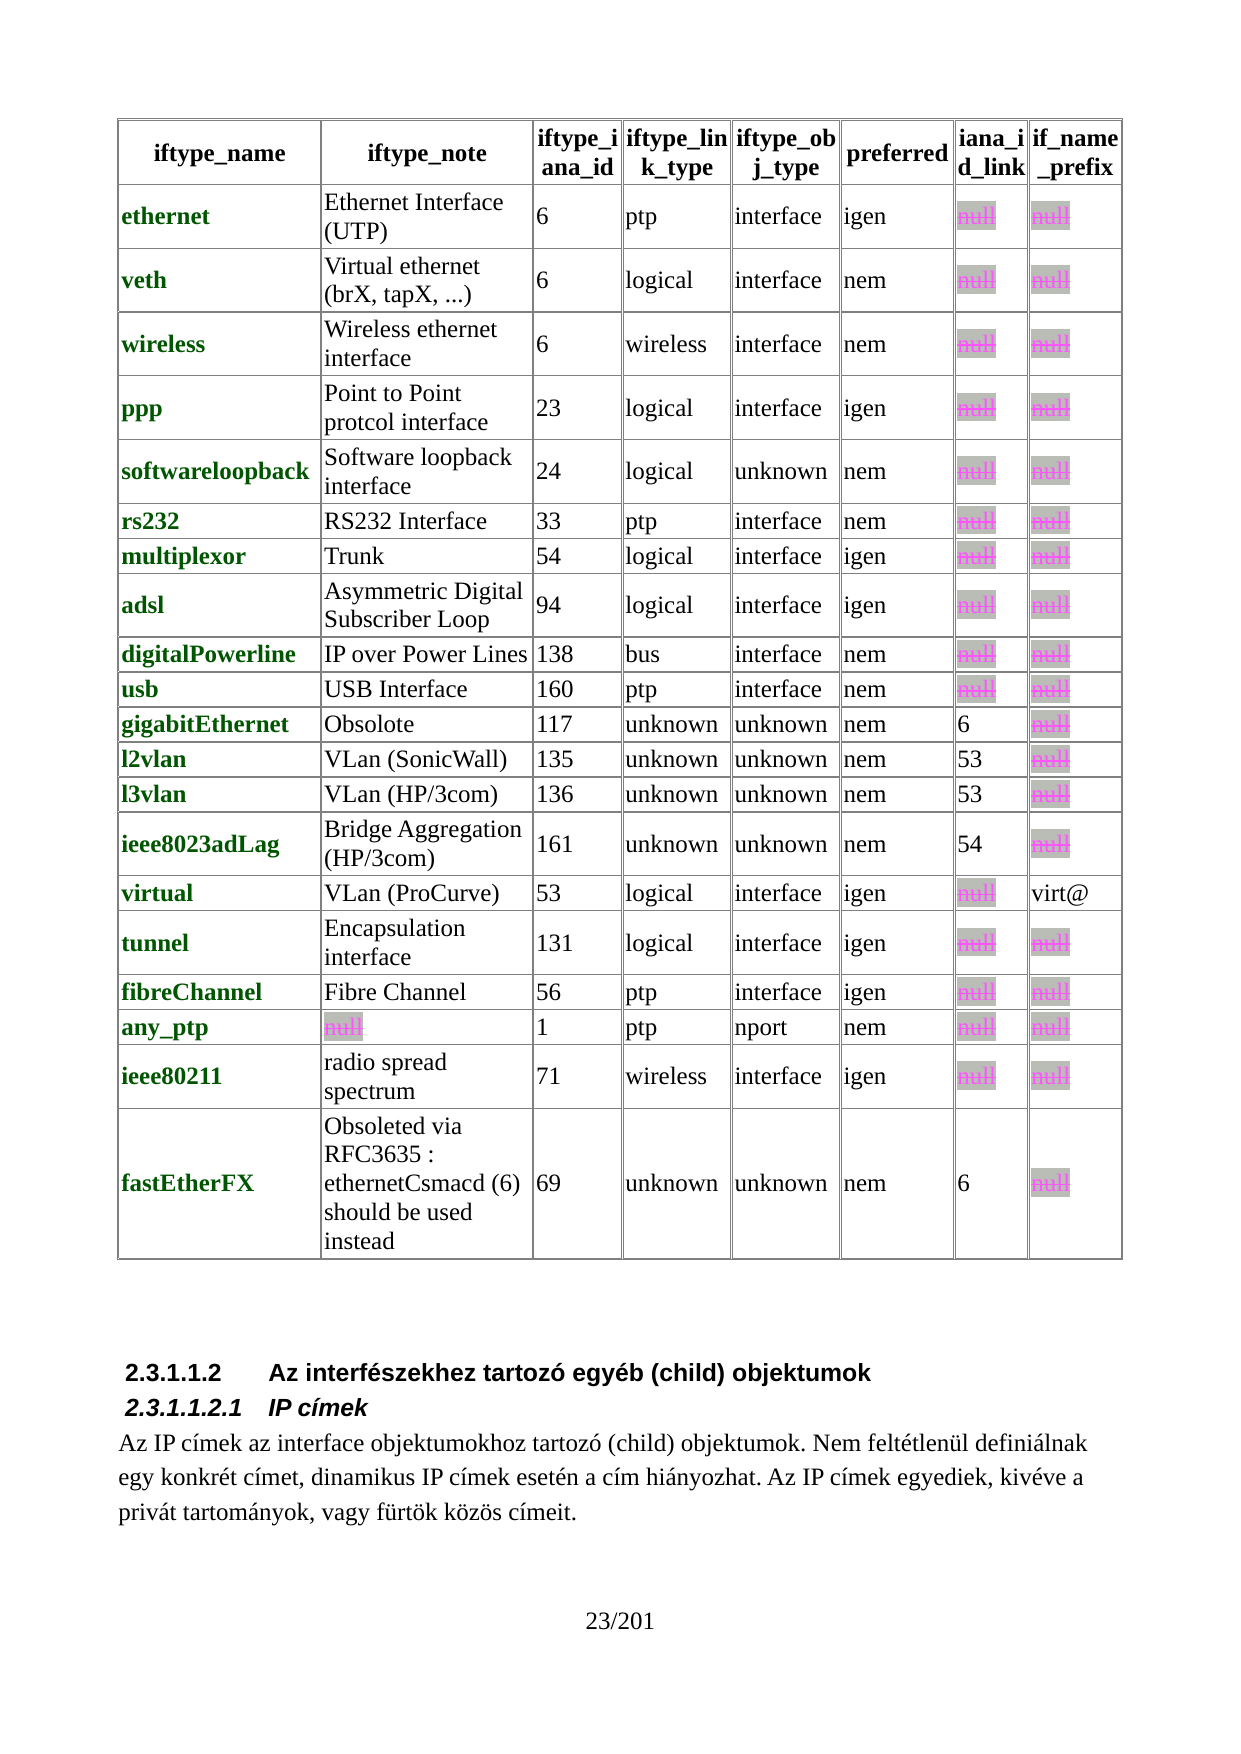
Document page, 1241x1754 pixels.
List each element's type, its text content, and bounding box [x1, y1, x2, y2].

table_cell nem [842, 778, 953, 811]
table_cell Obsoleted via RFC3635 : ethernetCsmacd (6) should be used instead [322, 1109, 532, 1257]
table_cell null [956, 440, 1027, 502]
table_cell 6 [956, 708, 1027, 741]
table_header iftype_obj_type [733, 121, 839, 184]
table_cell ieee80211 [119, 1045, 320, 1107]
table_cell interface [733, 911, 839, 974]
text Az IP címek az interface objektumokhoz tartozó (child) objektumok. Nem feltétlenül definiálnak egy konkrét címet, dinamikus IP címek esetén a cím hiányozhat. Az IP címek egyediek, kivéve a privát tartományok, vagy fürtök közös címeit. [118, 1428, 1122, 1526]
table_cell 53 [956, 743, 1027, 776]
table_cell ieee8023adLag [119, 813, 320, 875]
table_cell logical [624, 911, 730, 974]
table_cell 138 [534, 638, 621, 671]
table_cell interface [733, 975, 839, 1009]
table_cell logical [624, 440, 730, 502]
table_header iana_id_link [956, 121, 1027, 184]
table_cell null [1030, 185, 1121, 247]
table_cell interface [733, 539, 839, 572]
table_cell nem [842, 440, 953, 502]
table_cell interface [733, 185, 839, 247]
table_cell null [1030, 975, 1121, 1009]
table_cell null [322, 1010, 532, 1044]
table_cell 117 [534, 708, 621, 741]
table_cell nem [842, 638, 953, 671]
table_cell logical [624, 574, 730, 636]
table_cell null [956, 876, 1027, 910]
table_cell Software loopback interface [322, 440, 532, 502]
table_cell 71 [534, 1045, 621, 1107]
table_cell null [1030, 638, 1121, 671]
table_cell interface [733, 249, 839, 311]
table_cell ppp [119, 376, 320, 439]
table_cell digitalPowerline [119, 638, 320, 671]
table_cell null [1030, 440, 1121, 502]
table_cell IP over Power Lines [322, 638, 532, 671]
table_cell logical [624, 249, 730, 311]
table_cell null [956, 185, 1027, 247]
table_cell VLan (HP/3com) [322, 778, 532, 811]
table_cell nem [842, 504, 953, 537]
table_cell 6 [956, 1109, 1027, 1257]
table_cell radio spread spectrum [322, 1045, 532, 1107]
table_cell igen [842, 975, 953, 1009]
table_cell 6 [534, 249, 621, 311]
table_cell igen [842, 185, 953, 247]
table_header iftype_link_type [624, 121, 730, 184]
table_cell unknown [733, 708, 839, 741]
table_cell virtual [119, 876, 320, 910]
table_header iftype_name [119, 121, 320, 184]
table_cell null [956, 673, 1027, 706]
table_cell veth [119, 249, 320, 311]
table_cell ptp [624, 673, 730, 706]
table_cell virt@ [1030, 876, 1121, 910]
table_cell 53 [534, 876, 621, 910]
table_cell nem [842, 813, 953, 875]
table_cell interface [733, 638, 839, 671]
table_cell 54 [956, 813, 1027, 875]
table_cell Fibre Channel [322, 975, 532, 1009]
table_cell null [956, 1010, 1027, 1044]
subtitle Az interfészekhez tartozó egyéb (child) objektumok [118, 1358, 1122, 1387]
table_cell nem [842, 743, 953, 776]
table_cell VLan (ProCurve) [322, 876, 532, 910]
subtitle IP címek [118, 1393, 1122, 1422]
table_cell l2vlan [119, 743, 320, 776]
table_cell logical [624, 539, 730, 572]
table_cell 54 [534, 539, 621, 572]
table_cell unknown [733, 1109, 839, 1257]
table_cell RS232 Interface [322, 504, 532, 537]
table_cell Virtual ethernet (brX, tapX, ...) [322, 249, 532, 311]
table_cell nem [842, 249, 953, 311]
table_cell nem [842, 1109, 953, 1257]
table_cell unknown [733, 778, 839, 811]
table_cell null [956, 638, 1027, 671]
table_header iftype_iana_id [534, 121, 621, 184]
table_cell adsl [119, 574, 320, 636]
table_cell null [1030, 743, 1121, 776]
table_cell ptp [624, 504, 730, 537]
table_cell nem [842, 708, 953, 741]
table_cell Encapsulation interface [322, 911, 532, 974]
table_cell ptp [624, 1010, 730, 1044]
table_header iftype_note [322, 121, 532, 184]
table_cell l3vlan [119, 778, 320, 811]
table_cell 1 [534, 1010, 621, 1044]
table_cell Ethernet Interface (UTP) [322, 185, 532, 247]
table_cell rs232 [119, 504, 320, 537]
table_cell null [1030, 539, 1121, 572]
table_cell null [1030, 313, 1121, 375]
table_cell tunnel [119, 911, 320, 974]
table_cell interface [733, 574, 839, 636]
table_cell null [1030, 708, 1121, 741]
table_cell null [956, 313, 1027, 375]
table_cell wireless [624, 313, 730, 375]
table_cell Obsolote [322, 708, 532, 741]
table_header preferred [842, 121, 953, 184]
table_cell null [1030, 1045, 1121, 1107]
table_cell unknown [624, 743, 730, 776]
table_cell 53 [956, 778, 1027, 811]
table_cell null [1030, 376, 1121, 439]
table_cell Trunk [322, 539, 532, 572]
table_cell any_ptp [119, 1010, 320, 1044]
table_cell igen [842, 539, 953, 572]
table_cell logical [624, 376, 730, 439]
table_cell null [1030, 673, 1121, 706]
table_cell igen [842, 1045, 953, 1107]
table_cell wireless [624, 1045, 730, 1107]
table_cell fibreChannel [119, 975, 320, 1009]
table_cell USB Interface [322, 673, 532, 706]
table_cell null [956, 249, 1027, 311]
table_cell null [956, 975, 1027, 1009]
table_cell interface [733, 1045, 839, 1107]
table_cell 6 [534, 185, 621, 247]
table_cell unknown [733, 440, 839, 502]
table_cell null [956, 1045, 1027, 1107]
table_cell null [1030, 574, 1121, 636]
table_cell null [956, 574, 1027, 636]
table_cell igen [842, 574, 953, 636]
table_cell unknown [624, 813, 730, 875]
table_cell multiplexor [119, 539, 320, 572]
table_cell 94 [534, 574, 621, 636]
table_cell unknown [733, 813, 839, 875]
table_cell ptp [624, 975, 730, 1009]
table_cell wireless [119, 313, 320, 375]
table_cell gigabitEthernet [119, 708, 320, 741]
table_cell null [956, 376, 1027, 439]
table_cell null [956, 504, 1027, 537]
table_cell 33 [534, 504, 621, 537]
table_cell fastEtherFX [119, 1109, 320, 1257]
table_cell null [1030, 813, 1121, 875]
table_cell unknown [624, 708, 730, 741]
table_cell nem [842, 1010, 953, 1044]
table_cell interface [733, 313, 839, 375]
table_cell 6 [534, 313, 621, 375]
table_cell Wireless ethernet interface [322, 313, 532, 375]
table_cell interface [733, 504, 839, 537]
table_cell interface [733, 876, 839, 910]
table_cell Bridge Aggregation (HP/3com) [322, 813, 532, 875]
table_cell null [1030, 778, 1121, 811]
table_cell bus [624, 638, 730, 671]
table_cell 161 [534, 813, 621, 875]
table_cell null [1030, 249, 1121, 311]
table_cell 131 [534, 911, 621, 974]
table_cell 69 [534, 1109, 621, 1257]
table_cell usb [119, 673, 320, 706]
table_cell softwareloopback [119, 440, 320, 502]
table_cell 136 [534, 778, 621, 811]
table_cell VLan (SonicWall) [322, 743, 532, 776]
table_cell nport [733, 1010, 839, 1044]
table_cell Asymmetric Digital Subscriber Loop [322, 574, 532, 636]
table_cell unknown [624, 1109, 730, 1257]
table_cell igen [842, 376, 953, 439]
table_cell nem [842, 673, 953, 706]
table_cell null [1030, 1109, 1121, 1257]
table_cell null [1030, 1010, 1121, 1044]
table_cell 160 [534, 673, 621, 706]
table_cell nem [842, 313, 953, 375]
table_cell null [1030, 911, 1121, 974]
table_cell igen [842, 876, 953, 910]
table_cell Point to Point protcol interface [322, 376, 532, 439]
table_cell 24 [534, 440, 621, 502]
table_cell null [956, 911, 1027, 974]
table_cell ptp [624, 185, 730, 247]
table_cell 135 [534, 743, 621, 776]
table_cell null [1030, 504, 1121, 537]
table_cell null [956, 539, 1027, 572]
table_cell logical [624, 876, 730, 910]
table_cell igen [842, 911, 953, 974]
table_cell interface [733, 376, 839, 439]
table_cell unknown [733, 743, 839, 776]
table_cell interface [733, 673, 839, 706]
table_cell 23 [534, 376, 621, 439]
table_header if_name_prefix [1030, 121, 1121, 184]
table_cell ethernet [119, 185, 320, 247]
table_cell unknown [624, 778, 730, 811]
table_cell 56 [534, 975, 621, 1009]
